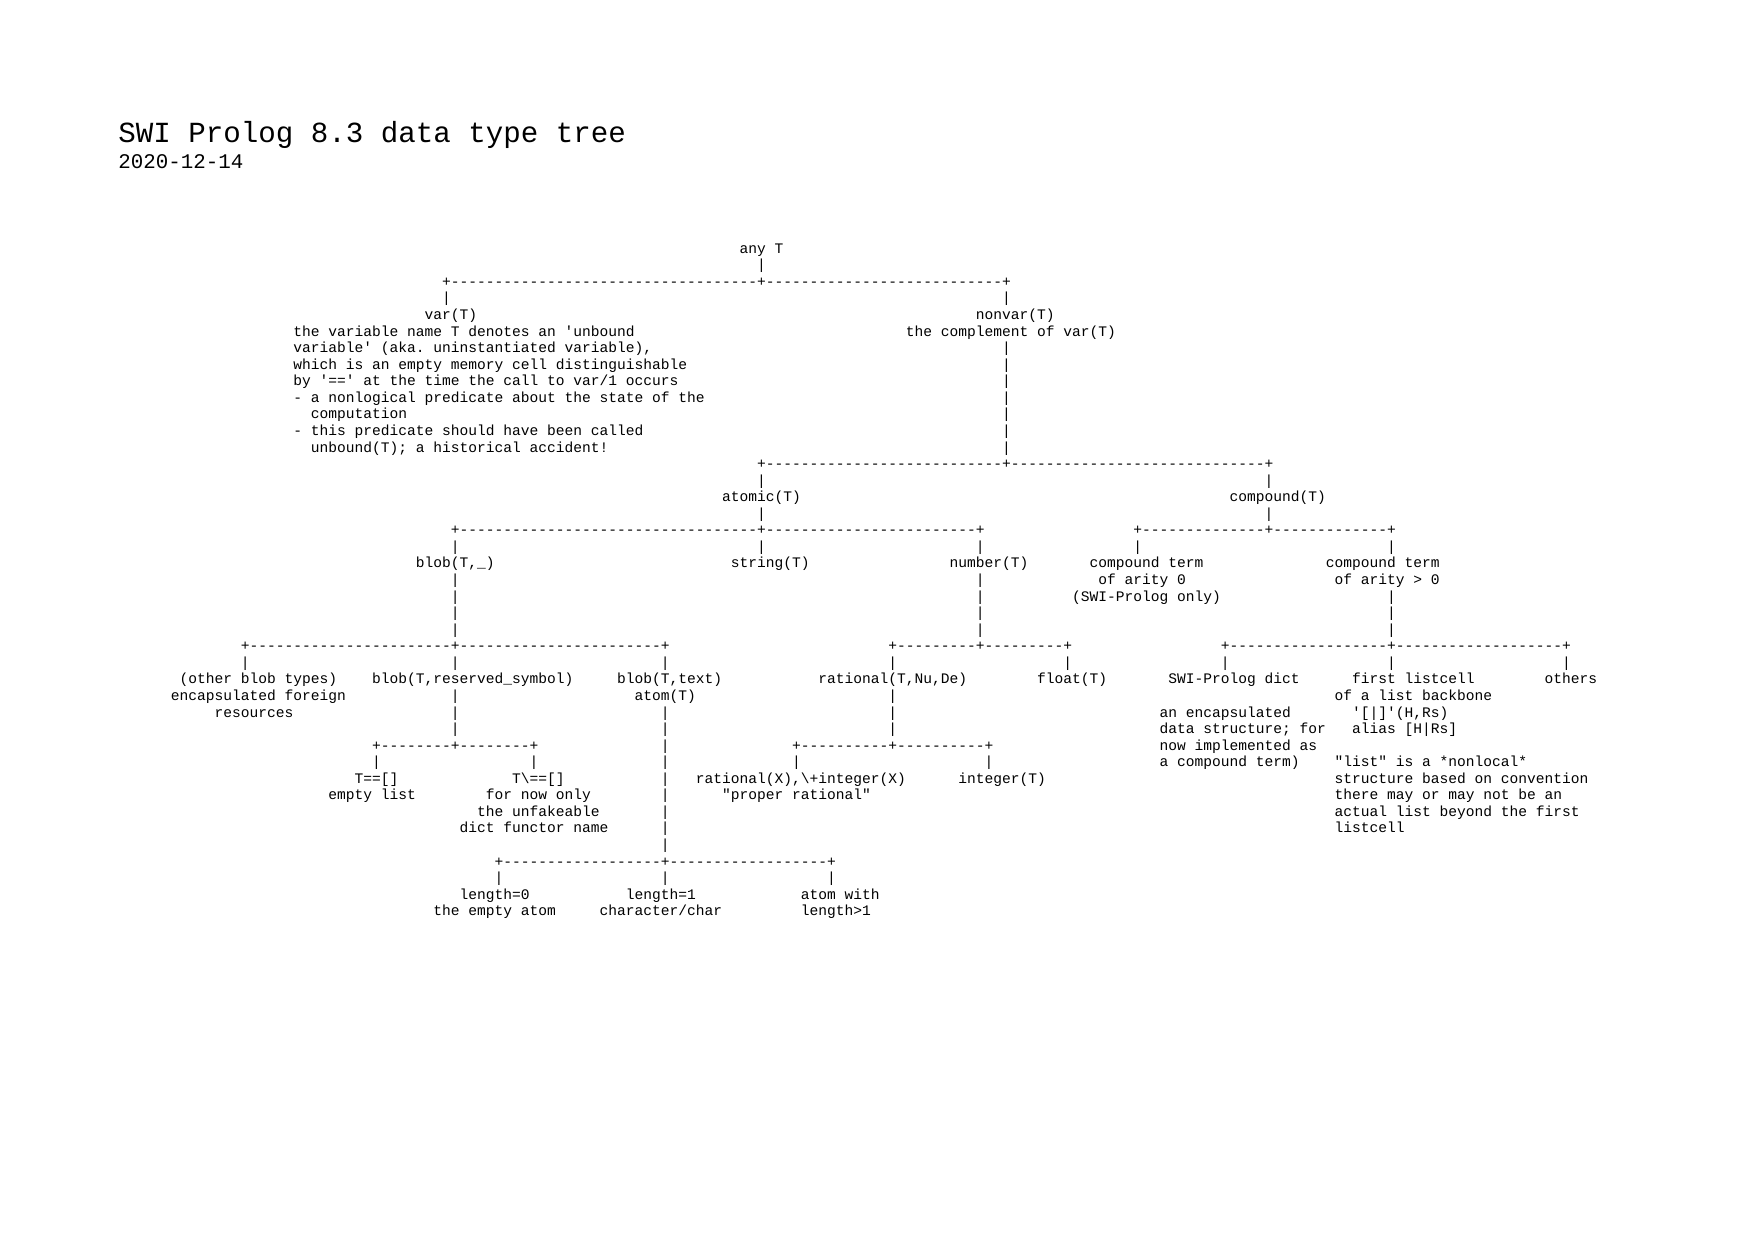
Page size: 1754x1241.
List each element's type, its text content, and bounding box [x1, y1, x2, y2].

text | | | [118, 622, 1636, 638]
text resources | | | an encapsulated '[|]'(H,Rs) [118, 705, 1636, 721]
text any T [118, 241, 1636, 258]
text which is an empty memory cell distinguishable | [118, 357, 1636, 373]
text length=0 length=1 atom with [118, 887, 1636, 903]
text +----------------------------------+------------------------+ +--------------+-------------+ [118, 523, 1636, 539]
text by '==' at the time the call to var/1 occurs | [118, 373, 1636, 390]
text | [118, 837, 1636, 854]
text encapsulated foreign | atom(T) | of a list backbone [118, 688, 1636, 705]
text 2020-12-14 [118, 151, 1636, 175]
text | | | | | a compound term) "list" is a *nonlocal* [118, 754, 1636, 771]
text (other blob types) blob(T,reserved_symbol) blob(T,text) rational(T,Nu,De) float(T) SWI-Prolog dict first listcell others [118, 672, 1636, 688]
text | | | data structure; for alias [H|Rs] [118, 721, 1636, 738]
text computation | [118, 407, 1636, 423]
text | | [118, 473, 1636, 489]
text +--------+--------+ | +----------+----------+ now implemented as [118, 738, 1636, 754]
text atomic(T) compound(T) [118, 489, 1636, 506]
text +------------------+------------------+ [118, 854, 1636, 870]
text unbound(T); a historical accident! | [118, 440, 1636, 456]
text | | (SWI-Prolog only) | [118, 589, 1636, 605]
text var(T) nonvar(T) [118, 307, 1636, 324]
text | | | [118, 605, 1636, 622]
text the variable name T denotes an 'unbound the complement of var(T) [118, 324, 1636, 340]
text +---------------------------+-----------------------------+ [118, 456, 1636, 473]
text | | of arity 0 of arity > 0 [118, 572, 1636, 589]
text dict functor name | listcell [118, 821, 1636, 837]
text | | | | | | | | [118, 655, 1636, 672]
text - a nonlogical predicate about the state of the | [118, 390, 1636, 407]
text SWI Prolog 8.3 data type tree [118, 118, 1636, 151]
text empty list for now only | "proper rational" there may or may not be an [118, 788, 1636, 804]
text the unfakeable | actual list beyond the first [118, 804, 1636, 821]
text | | | [118, 870, 1636, 887]
text variable' (aka. uninstantiated variable), | [118, 340, 1636, 357]
text +-----------------------------------+---------------------------+ [118, 274, 1636, 291]
text | [118, 258, 1636, 274]
text T==[] T\==[] | rational(X),\+integer(X) integer(T) structure based on convention [118, 771, 1636, 788]
text - this predicate should have been called | [118, 423, 1636, 440]
text | | [118, 506, 1636, 523]
text the empty atom character/char length>1 [118, 903, 1636, 920]
text blob(T,_) string(T) number(T) compound term compound term [118, 556, 1636, 572]
text +-----------------------+-----------------------+ +---------+---------+ +------------------+-------------------+ [118, 638, 1636, 655]
text | | [118, 291, 1636, 307]
text | | | | | [118, 539, 1636, 556]
